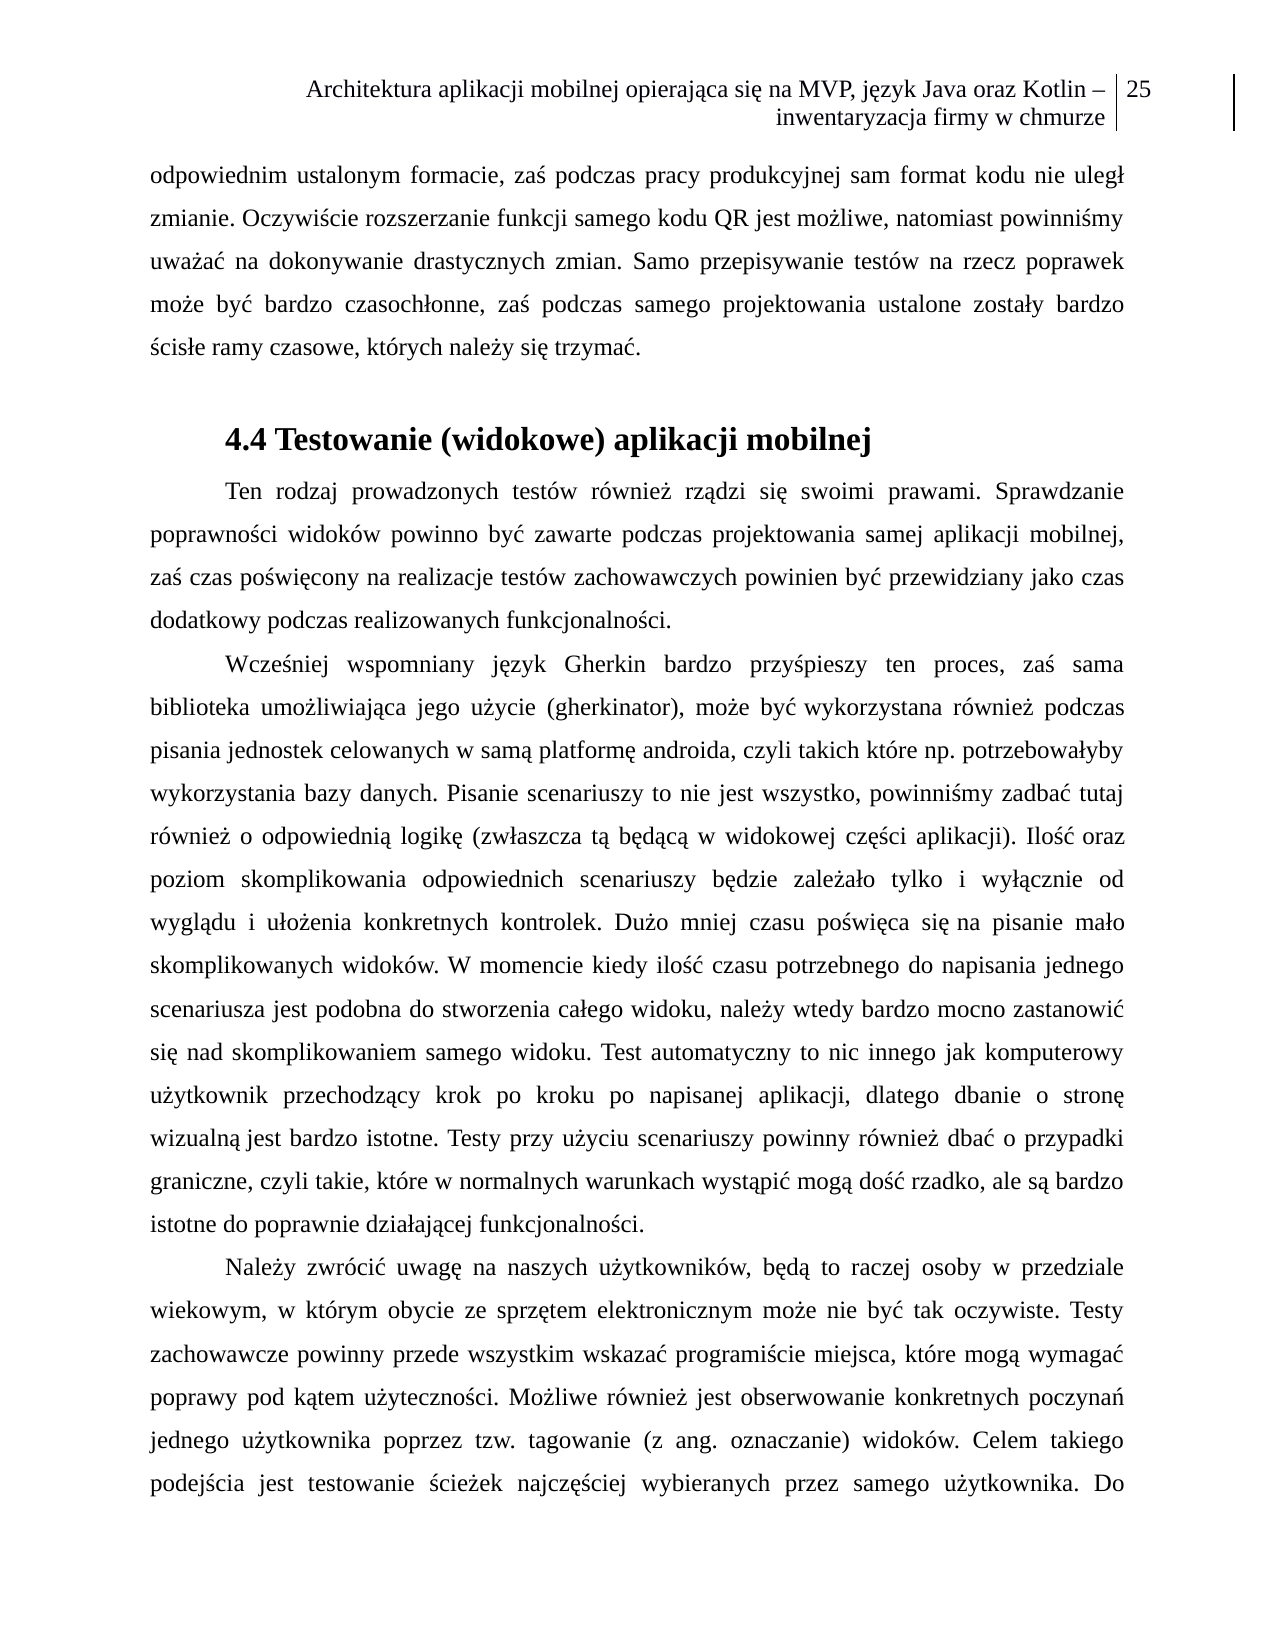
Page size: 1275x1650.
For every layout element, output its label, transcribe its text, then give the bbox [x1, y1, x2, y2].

text Ten rodzaj prowadzonych testów również rządzi się swoimi prawami. Sprawdzanie poprawności widoków powinno być zawarte podczas projektowania samej aplikacji mobilnej, zaś czas poświęcony na realizacje testów zachowawczych powinien być przewidziany jako czas dodatkowy podczas realizowanych funkcjonalności. [150, 476, 1125, 634]
text Wcześniej wspomniany język Gherkin bardzo przyśpieszy ten proces, zaś sama biblioteka umożliwiająca jego użycie (gherkinator), może być wykorzystana również podczas pisania jednostek celowanych w samą platformę androida, czyli takich które np. potrzebowałyby wykorzystania bazy danych. Pisanie scenariuszy to nie jest wszystko, powinniśmy zadbać tutaj również o odpowiednią logikę (zwłaszcza tą będącą w widokowej części aplikacji). Ilość oraz poziom skomplikowania odpowiednich scenariuszy będzie zależało tylko i wyłącznie od wyglądu i ułożenia konkretnych kontrolek. Dużo mniej czasu poświęca się na pisanie mało skomplikowanych widoków. W momencie kiedy ilość czasu potrzebnego do napisania jednego scenariusza jest podobna do stworzenia całego widoku, należy wtedy bardzo mocno zastanowić się nad skomplikowaniem samego widoku. Test automatyczny to nic innego jak komputerowy użytkownik przechodzący krok po kroku po napisanej aplikacji, dlatego dbanie o stronę wizualną jest bardzo istotne. Testy przy użyciu scenariuszy powinny również dbać o przypadki graniczne, czyli takie, które w normalnych warunkach wystąpić mogą dość rzadko, ale są bardzo istotne do poprawnie działającej funkcjonalności. [150, 649, 1125, 1238]
text 4.4 Testowanie (widokowe) aplikacji mobilnej [150, 419, 1125, 457]
text Należy zwrócić uwagę na naszych użytkowników, będą to raczej osoby w przedziale wiekowym, w którym obycie ze sprzętem elektronicznym może nie być tak oczywiste. Testy zachowawcze powinny przede wszystkim wskazać programiście miejsca, które mogą wymagać poprawy pod kątem użyteczności. Możliwe również jest obserwowanie konkretnych poczynań jednego użytkownika poprzez tzw. tagowanie (z ang. oznaczanie) widoków. Celem takiego podejścia jest testowanie ścieżek najczęściej wybieranych przez samego użytkownika. Do [150, 1252, 1125, 1497]
text odpowiednim ustalonym formacie, zaś podczas pracy produkcyjnej sam format kodu nie uległ zmianie. Oczywiście rozszerzanie funkcji samego kodu QR jest możliwe, natomiast powinniśmy uważać na dokonywanie drastycznych zmian. Samo przepisywanie testów na rzecz poprawek może być bardzo czasochłonne, zaś podczas samego projektowania ustalone zostały bardzo ścisłe ramy czasowe, których należy się trzymać. [150, 160, 1125, 361]
